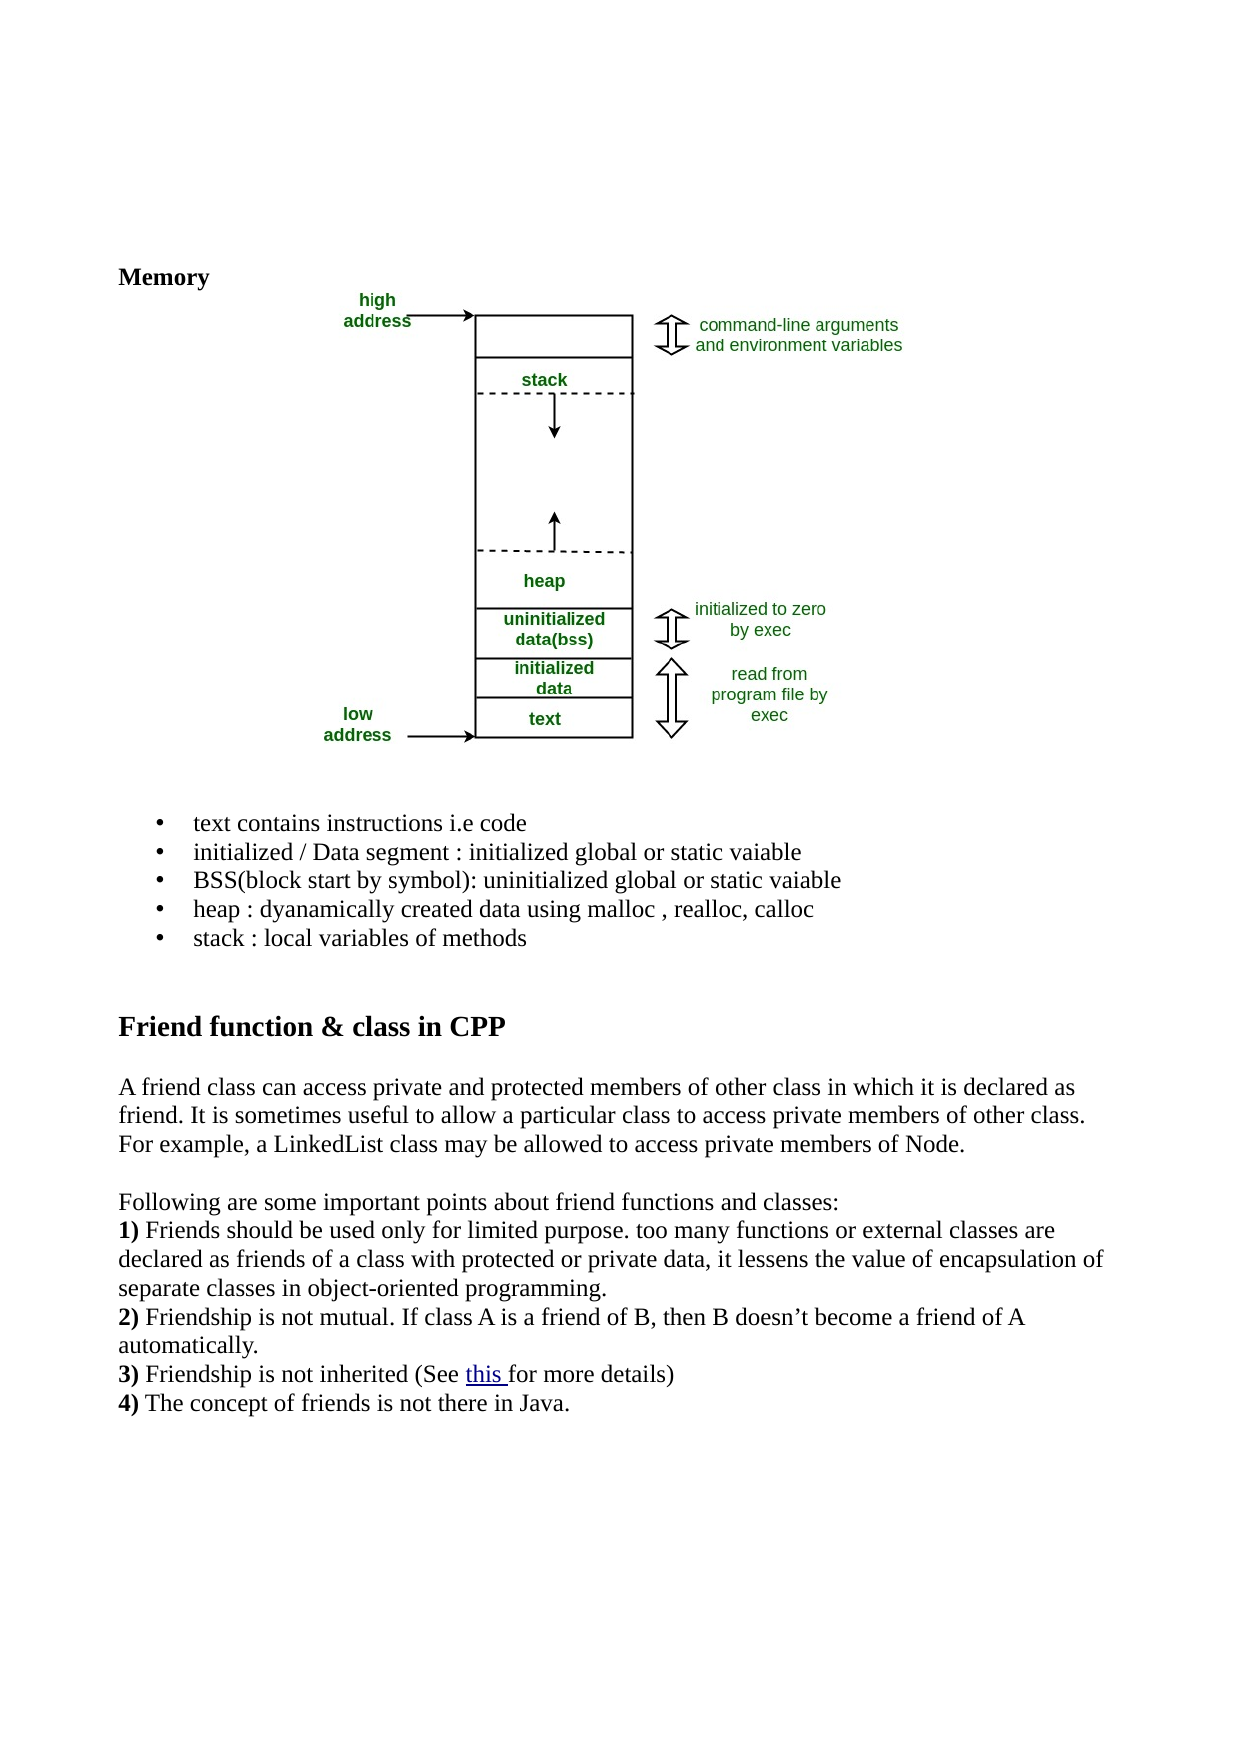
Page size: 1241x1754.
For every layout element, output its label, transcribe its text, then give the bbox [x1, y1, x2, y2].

list stack : local variables of methods [156, 923, 1122, 952]
text A friend class can access private and protected members of other class in which it is declared as friend. It is sometimes useful to allow a particular class to access private members of other class. For example, a LinkedList class may be allowed to access private members of Node. [118, 1072, 1122, 1158]
text Memory [118, 262, 1122, 291]
text Following are some important points about friend functions and classes: 1) Friends should be used only for limited purpose. too many functions or external classes are declared as friends of a class with protected or private data, it lessens the value of encapsulation of separate classes in object-oriented programming. 2) Friendship is not mutual. If class A is a friend of B, then B doesn’t become a friend of A automatically. 3) Friendship is not inherited (See this for more details) 4) The concept of friends is not there in Java. [118, 1187, 1122, 1417]
list text contains instructions i.e code [156, 808, 1122, 837]
list heap : dyanamically created data using malloc , realloc, calloc [156, 894, 1122, 923]
picture [323, 290, 917, 744]
list initialized / Data segment : initialized global or static vaiable [156, 837, 1122, 866]
list BSS(block start by symbol): uninitialized global or static vaiable [156, 866, 1122, 894]
text Friend function & class in CPP [118, 1009, 1122, 1043]
